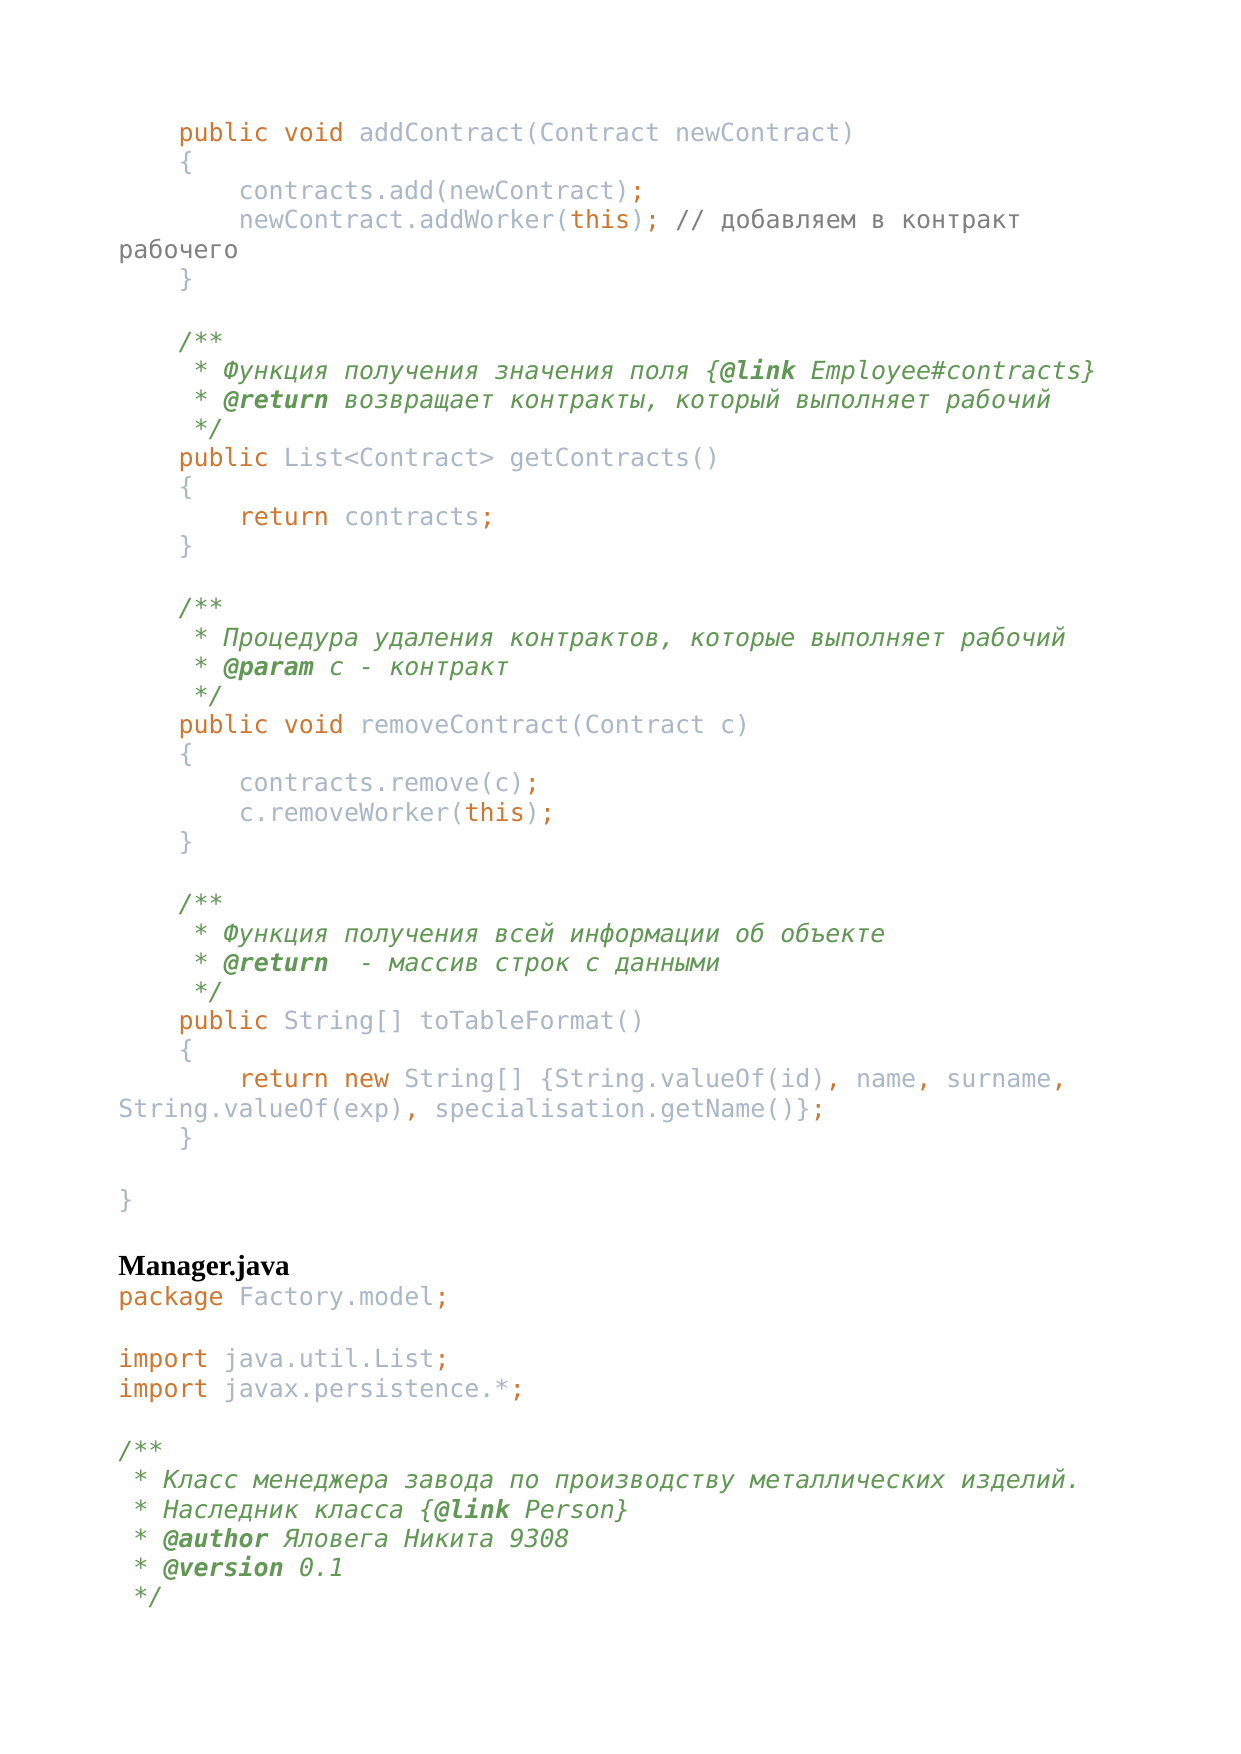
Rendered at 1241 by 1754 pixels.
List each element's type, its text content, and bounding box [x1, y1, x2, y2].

text package Factory.model; import java.util.List; import javax.persistence.*; /** * Класс менеджера завода по производству металлических изделий. * Наследник класса {@link Person} * @author Яловега Никита 9308 * @version 0.1 */ [118, 1282, 1122, 1611]
text Manager.java [118, 1248, 1122, 1282]
text public void addContract(Contract newContract) { contracts.add(newContract); newContract.addWorker(this); // добавляем в контракт рабочего } /** * Функция получения значения поля {@link Employee#contracts} * @return возвращает контракты, который выполняет рабочий */ public List<Contract> getContracts() { return contracts; } /** * Процедура удаления контрактов, которые выполняет рабочий * @param c - контракт */ public void removeContract(Contract c) { contracts.remove(c); c.removeWorker(this); } /** * Функция получения всей информации об объекте * @return - массив строк с данными */ public String[] toTableFormat() { return new String[] {String.valueOf(id), name, surname, String.valueOf(exp), specialisation.getName()}; } } [118, 118, 1122, 1248]
